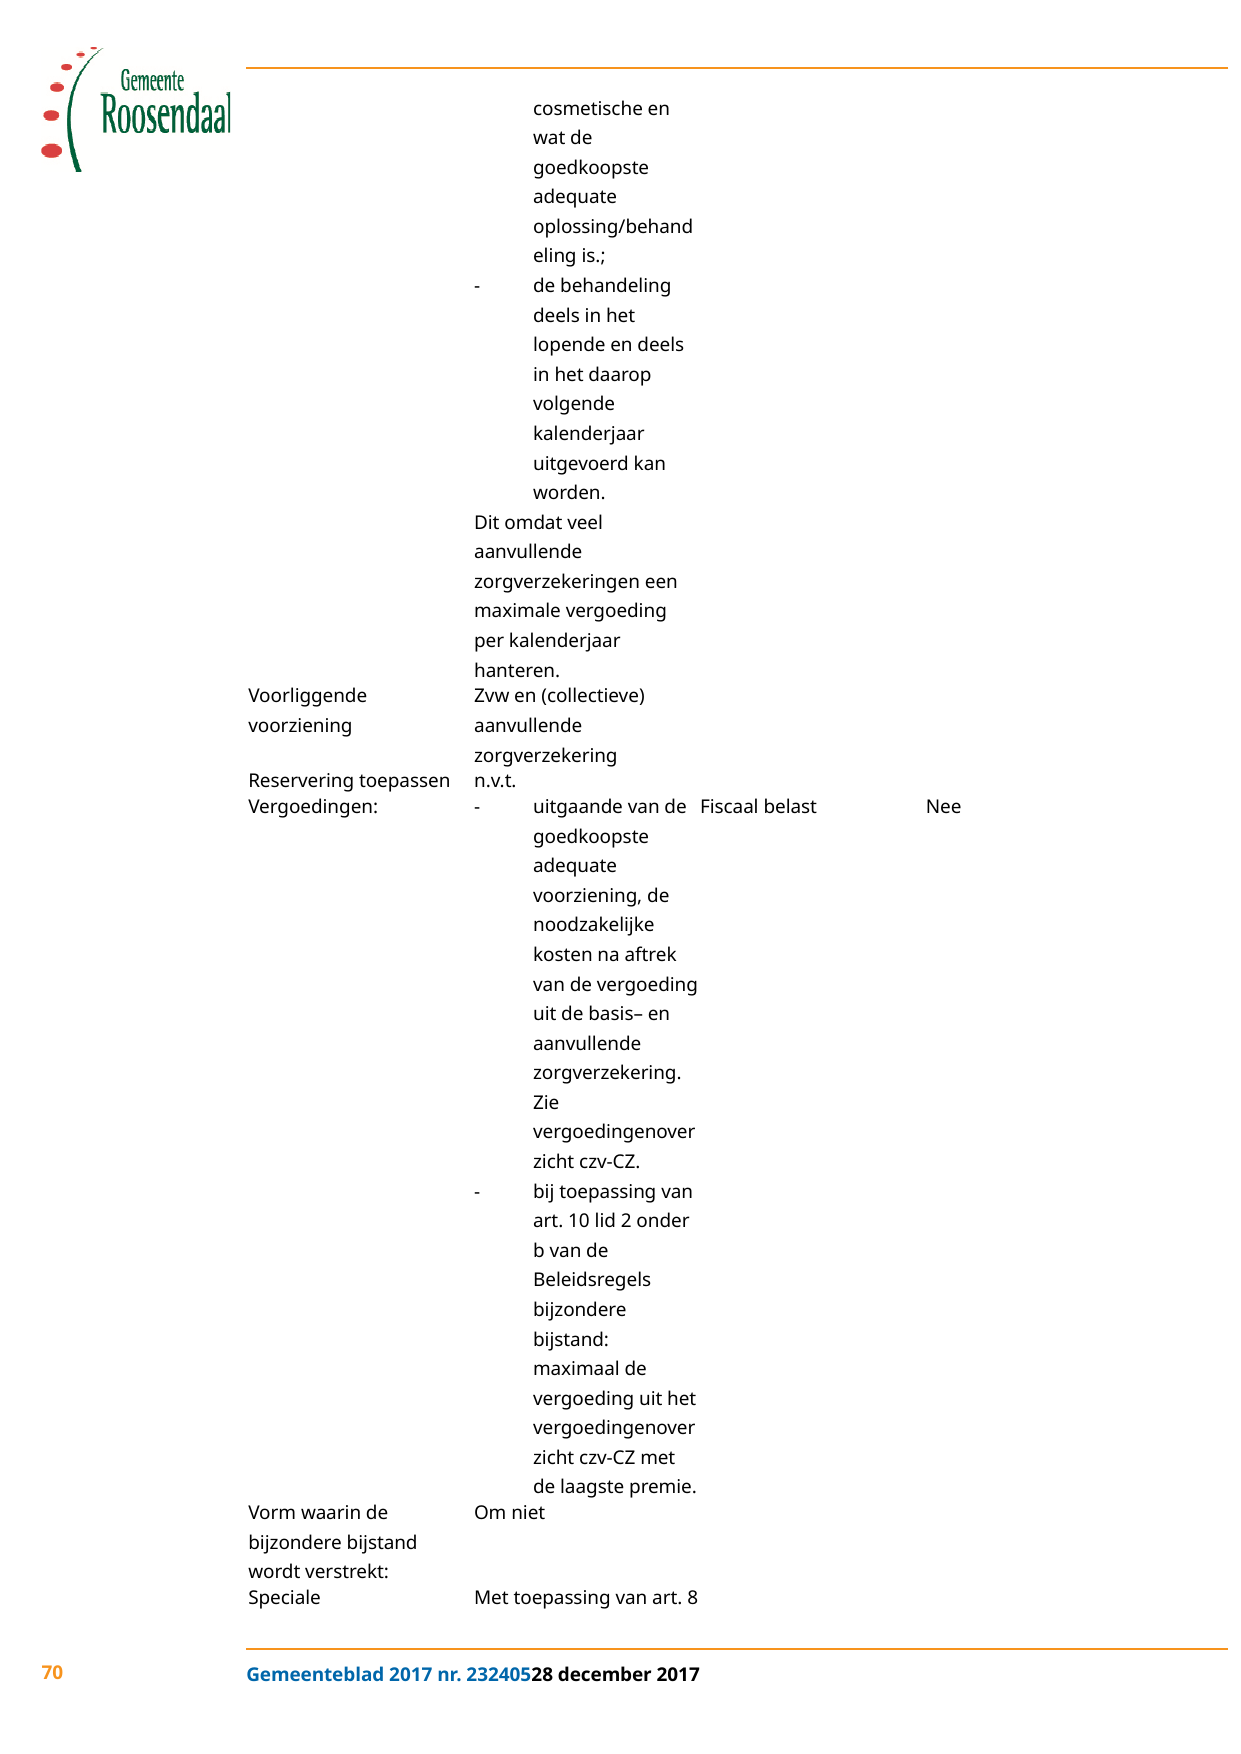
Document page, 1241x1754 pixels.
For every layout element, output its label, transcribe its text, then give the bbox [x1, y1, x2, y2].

table_cell Voorliggende voorziening [248, 683, 474, 767]
table_cell n.v.t. [474, 768, 700, 793]
table_cell Vorm waarin de bijzondere bijstand wordt verstrekt: [248, 1499, 474, 1584]
table_cell Vergoedingen: [248, 793, 474, 1499]
table_cell Zvw en (collectieve) aanvullende zorgverzekering [474, 683, 700, 767]
table_cell Met toepassing van art. 8 [474, 1584, 700, 1610]
table_cell Reservering toepassen [248, 768, 474, 793]
table_cell uitgaande van de goedkoopste adequate voorziening, de noodzakelijke kosten na aftrek van de vergoeding uit de basis– en aanvullende zorgverzekering. Zie vergoedingenoverzicht czv-CZ. bij toepassing van art. 10 lid 2 onder b van de Beleidsregels bijzondere bijstand: maximaal de vergoeding uit het vergoedingenoverzicht czv-CZ met de laagste premie. [474, 793, 700, 1499]
table_cell Nee [926, 793, 1152, 1499]
table_cell Om niet [474, 1499, 700, 1584]
picture [41, 47, 231, 172]
table_cell Speciale [248, 1584, 474, 1610]
table_cell Fiscaal belast [700, 793, 926, 1499]
table_cell [248, 95, 474, 683]
table_cell cosmetische en wat de goedkoopste adequate oplossing/behandeling is.; de behandeling deels in het lopende en deels in het daarop volgende kalenderjaar uitgevoerd kan worden. Dit omdat veel aanvullende zorgverzekeringen een maximale vergoeding per kalenderjaar hanteren. [474, 95, 700, 683]
